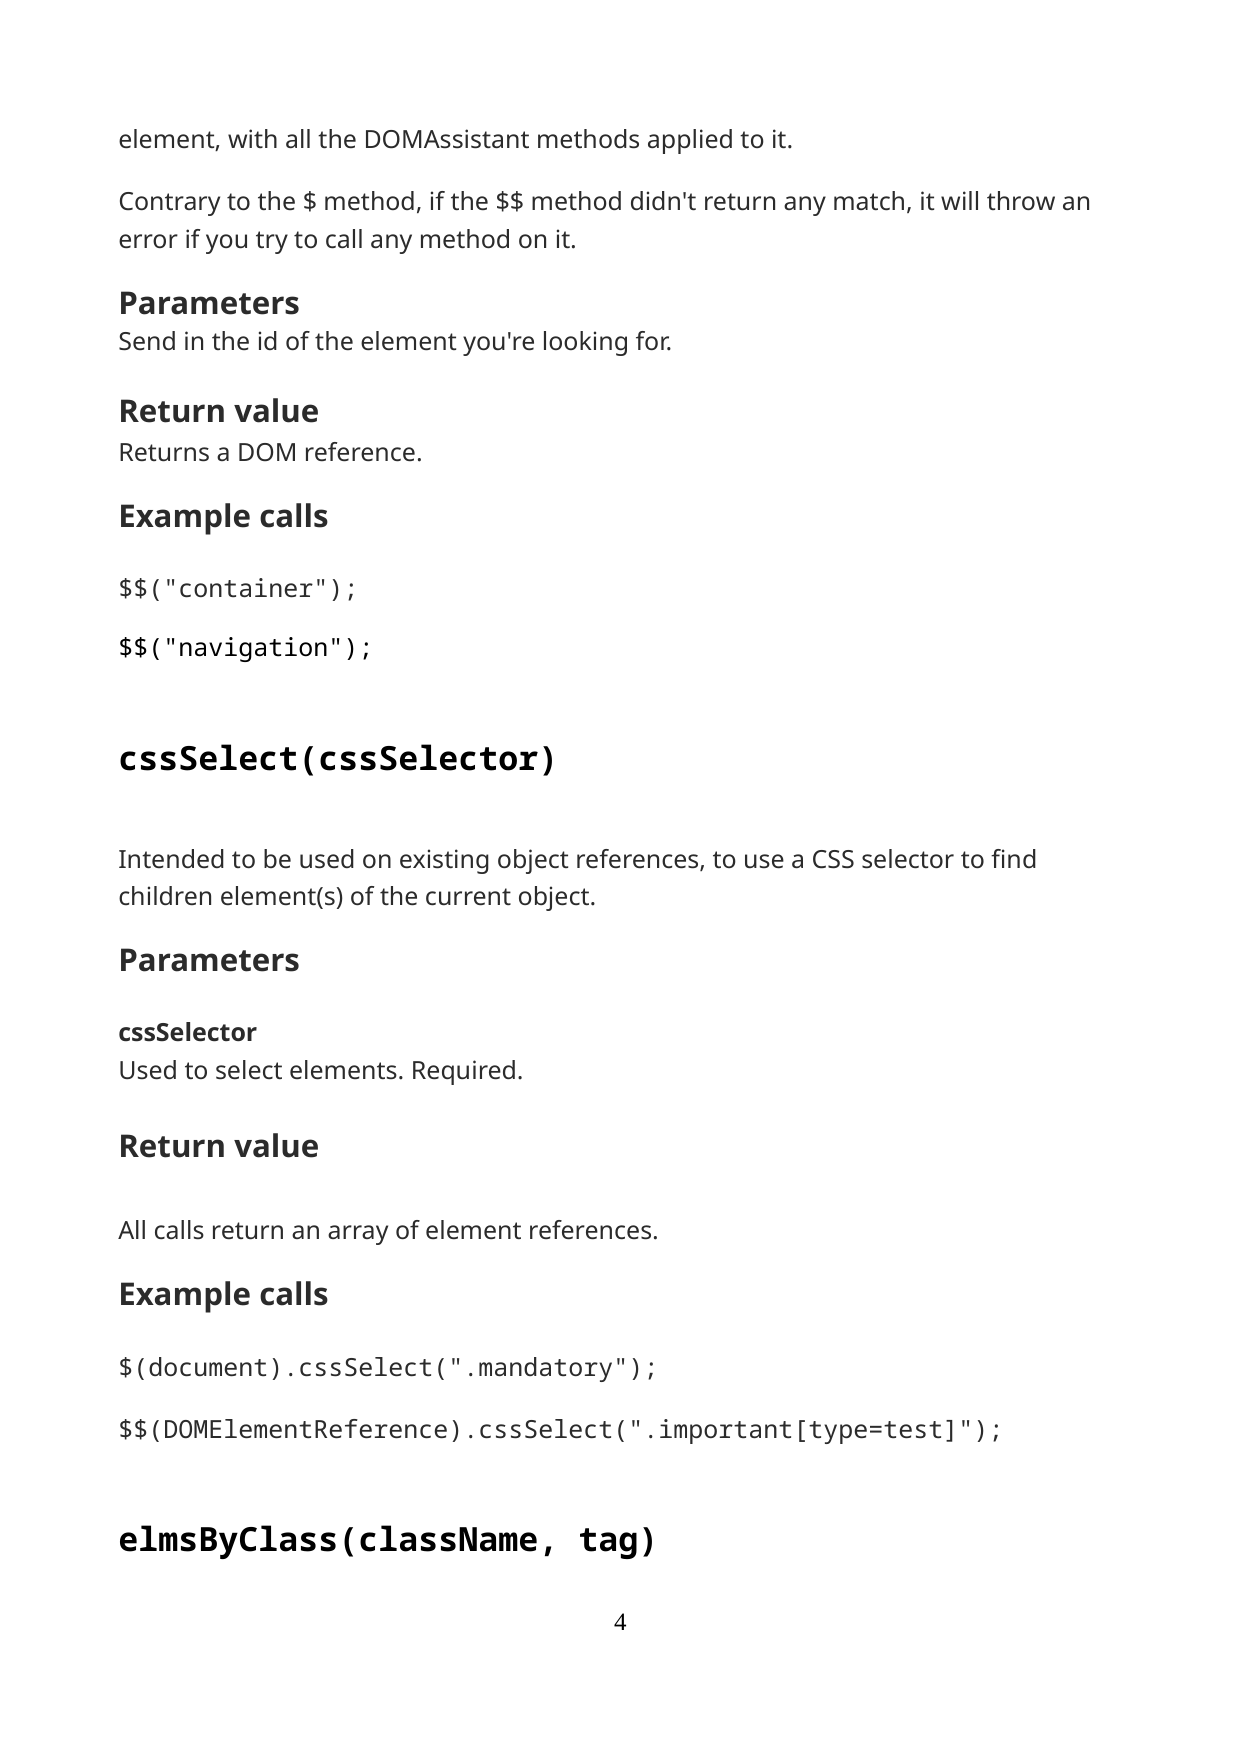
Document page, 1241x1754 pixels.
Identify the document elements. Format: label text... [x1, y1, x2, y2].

text Example calls [118, 494, 1122, 536]
text Parameters [118, 938, 1122, 980]
text Parameters Send in the id of the element you're looking for. [118, 281, 1122, 357]
text $$(DOMElementReference).cssSelect(".important[type=test]"); [118, 1408, 1122, 1446]
text $(document).cssSelect(".mandatory"); [118, 1346, 1122, 1383]
text Return value All calls return an array of element references. [118, 1124, 1122, 1247]
text cssSelector [118, 1012, 1122, 1049]
text Example calls [118, 1272, 1122, 1314]
text elmsByClass(className, tag) [118, 1471, 1122, 1562]
text Contrary to the $ method, if the $$ method didn't return any match, it will throw an error if you try to call any method on it. [118, 181, 1122, 256]
subtitle cssSelect(cssSelector) [118, 689, 1122, 825]
text $$("navigation"); [118, 630, 1122, 664]
text Used to select elements. Required. [118, 1049, 1122, 1124]
text Intended to be used on existing object references, to use a CSS selector to find children element(s) of the current object. [118, 838, 1122, 913]
text $$("container"); [118, 567, 1122, 605]
text element, with all the DOMAssistant methods applied to it. [118, 118, 1122, 156]
text Return value Returns a DOM reference. [118, 388, 1122, 469]
